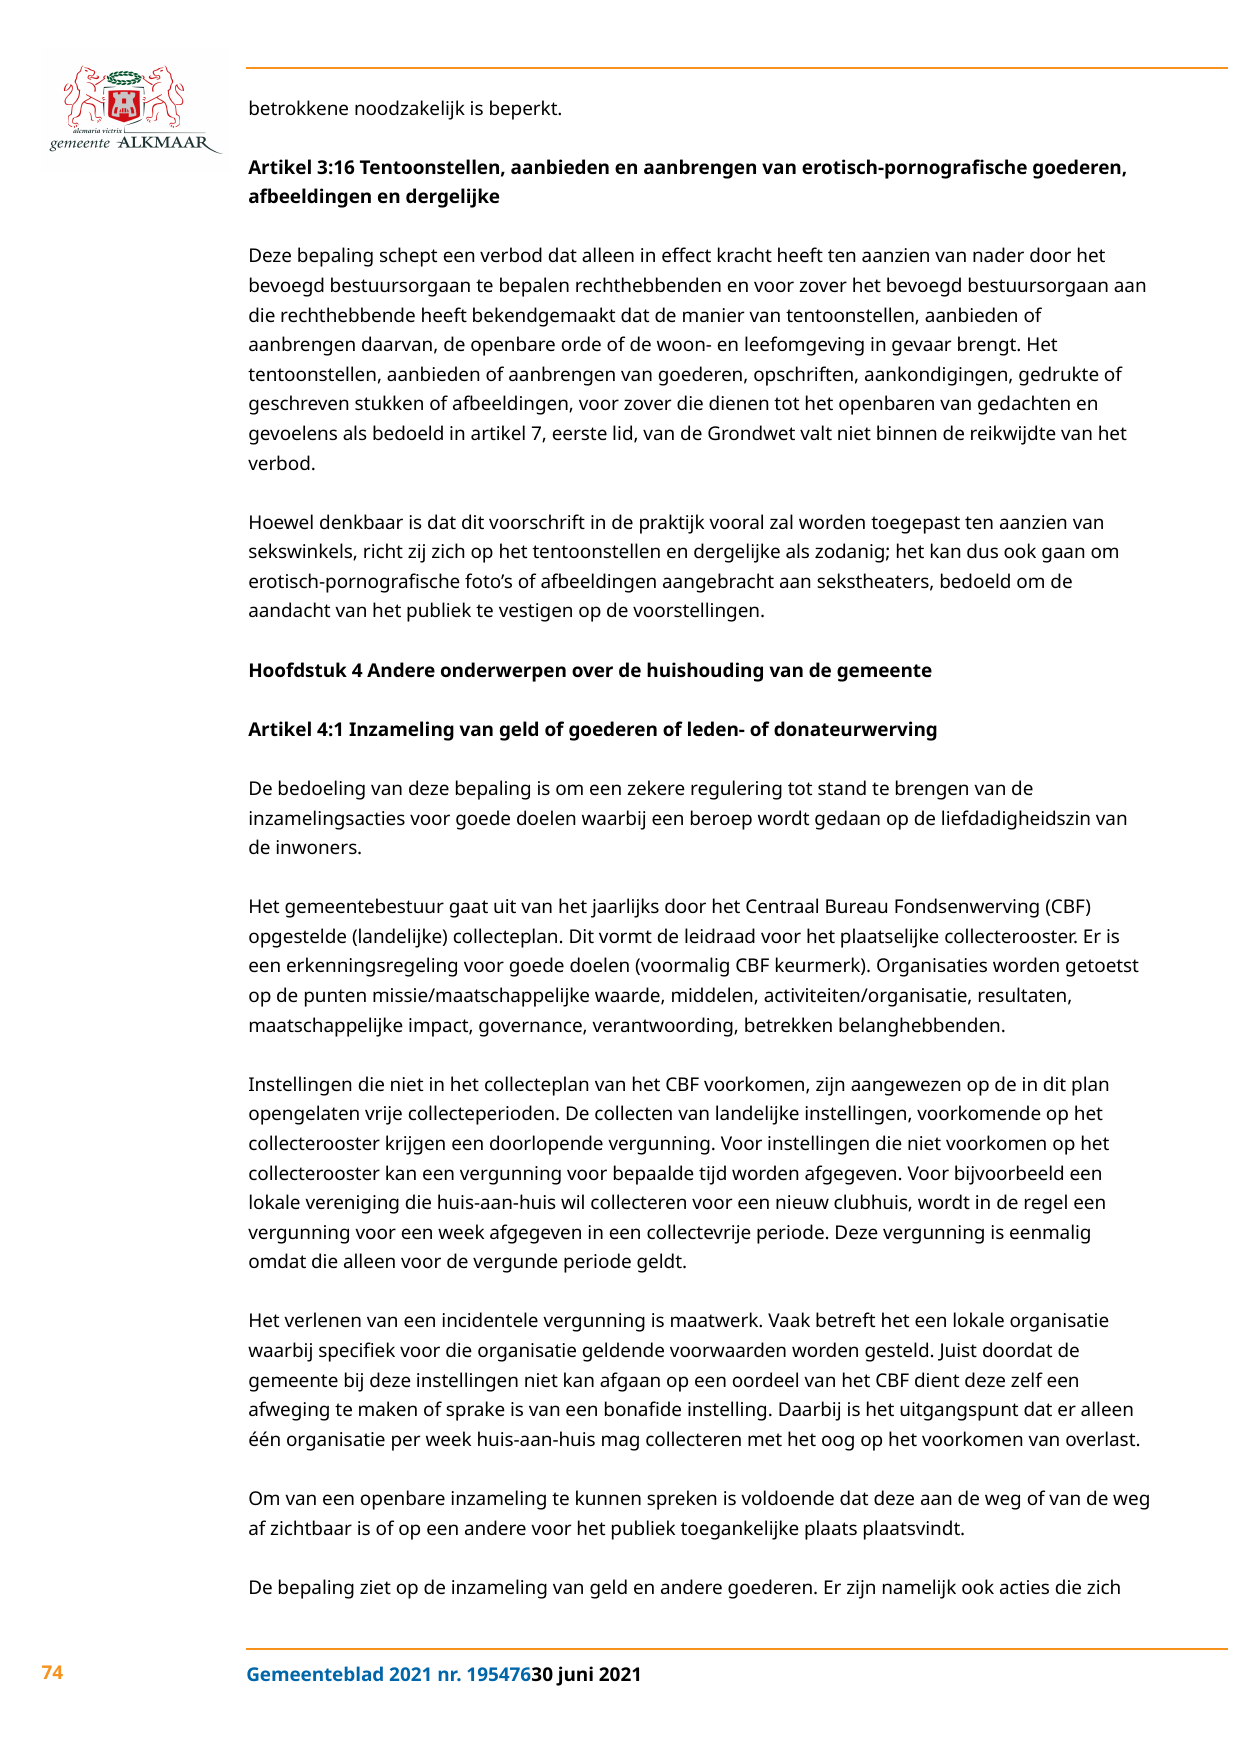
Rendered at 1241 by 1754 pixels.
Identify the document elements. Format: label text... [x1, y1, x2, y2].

text betrokkene noodzakelijk is beperkt. [248, 95, 1152, 121]
text Hoofdstuk 4 Andere onderwerpen over de huishouding van de gemeente [248, 657, 1152, 683]
text Het verlenen van een incidentele vergunning is maatwerk. Vaak betreft het een lokale organisatie waarbij specifiek voor die organisatie geldende voorwaarden worden gesteld. Juist doordat de gemeente bij deze instellingen niet kan afgaan op een oordeel van het CBF dient deze zelf een afweging te maken of sprake is van een bonafide instelling. Daarbij is het uitgangspunt dat er alleen één organisatie per week huis-aan-huis mag collecteren met het oog op het voorkomen van overlast. [248, 1308, 1152, 1452]
text Hoewel denkbaar is dat dit voorschrift in de praktijk vooral zal worden toegepast ten aanzien van sekswinkels, richt zij zich op het tentoonstellen en dergelijke als zodanig; het kan dus ook gaan om erotisch-pornografische foto’s of afbeeldingen aangebracht aan sekstheaters, bedoeld om de aandacht van het publiek te vestigen op de voorstellingen. [248, 509, 1152, 623]
text De bedoeling van deze bepaling is om een zekere regulering tot stand te brengen van de inzamelingsacties voor goede doelen waarbij een beroep wordt gedaan op de liefdadigheidszin van de inwoners. [248, 775, 1152, 860]
text Om van een openbare inzameling te kunnen spreken is voldoende dat deze aan de weg of van de weg af zichtbaar is of op een andere voor het publiek toegankelijke plaats plaatsvindt. [248, 1485, 1152, 1541]
text De bepaling ziet op de inzameling van geld en andere goederen. Er zijn namelijk ook acties die zich [248, 1574, 1152, 1600]
text Artikel 4:1 Inzameling van geld of goederen of leden- of donateurwerving [248, 716, 1152, 742]
text Artikel 3:16 Tentoonstellen, aanbieden en aanbrengen van erotisch-pornografische goederen, afbeeldingen en dergelijke [248, 154, 1152, 209]
picture [41, 47, 231, 172]
text Deze bepaling schept een verbod dat alleen in effect kracht heeft ten aanzien van nader door het bevoegd bestuursorgaan te bepalen rechthebbenden en voor zover het bevoegd bestuursorgaan aan die rechthebbende heeft bekendgemaakt dat de manier van tentoonstellen, aanbieden of aanbrengen daarvan, de openbare orde of de woon- en leefomgeving in gevaar brengt. Het tentoonstellen, aanbieden of aanbrengen van goederen, opschriften, aankondigingen, gedrukte of geschreven stukken of afbeeldingen, voor zover die dienen tot het openbaren van gedachten en gevoelens als bedoeld in artikel 7, eerste lid, van de Grondwet valt niet binnen de reikwijdte van het verbod. [248, 243, 1152, 476]
text Het gemeentebestuur gaat uit van het jaarlijks door het Centraal Bureau Fondsenwerving (CBF) opgestelde (landelijke) collecteplan. Dit vormt de leidraad voor het plaatselijke collecterooster. Er is een erkenningsregeling voor goede doelen (voormalig CBF keurmerk). Organisaties worden getoetst op de punten missie/maatschappelijke waarde, middelen, activiteiten/organisatie, resultaten, maatschappelijke impact, governance, verantwoording, betrekken belanghebbenden. [248, 893, 1152, 1038]
text Instellingen die niet in het collecteplan van het CBF voorkomen, zijn aangewezen op de in dit plan opengelaten vrije collecteperioden. De collecten van landelijke instellingen, voorkomende op het collecterooster krijgen een doorlopende vergunning. Voor instellingen die niet voorkomen op het collecterooster kan een vergunning voor bepaalde tijd worden afgegeven. Voor bijvoorbeeld een lokale vereniging die huis-aan-huis wil collecteren voor een nieuw clubhuis, wordt in de regel een vergunning voor een week afgegeven in een collectevrije periode. Deze vergunning is eenmalig omdat die alleen voor de vergunde periode geldt. [248, 1071, 1152, 1274]
